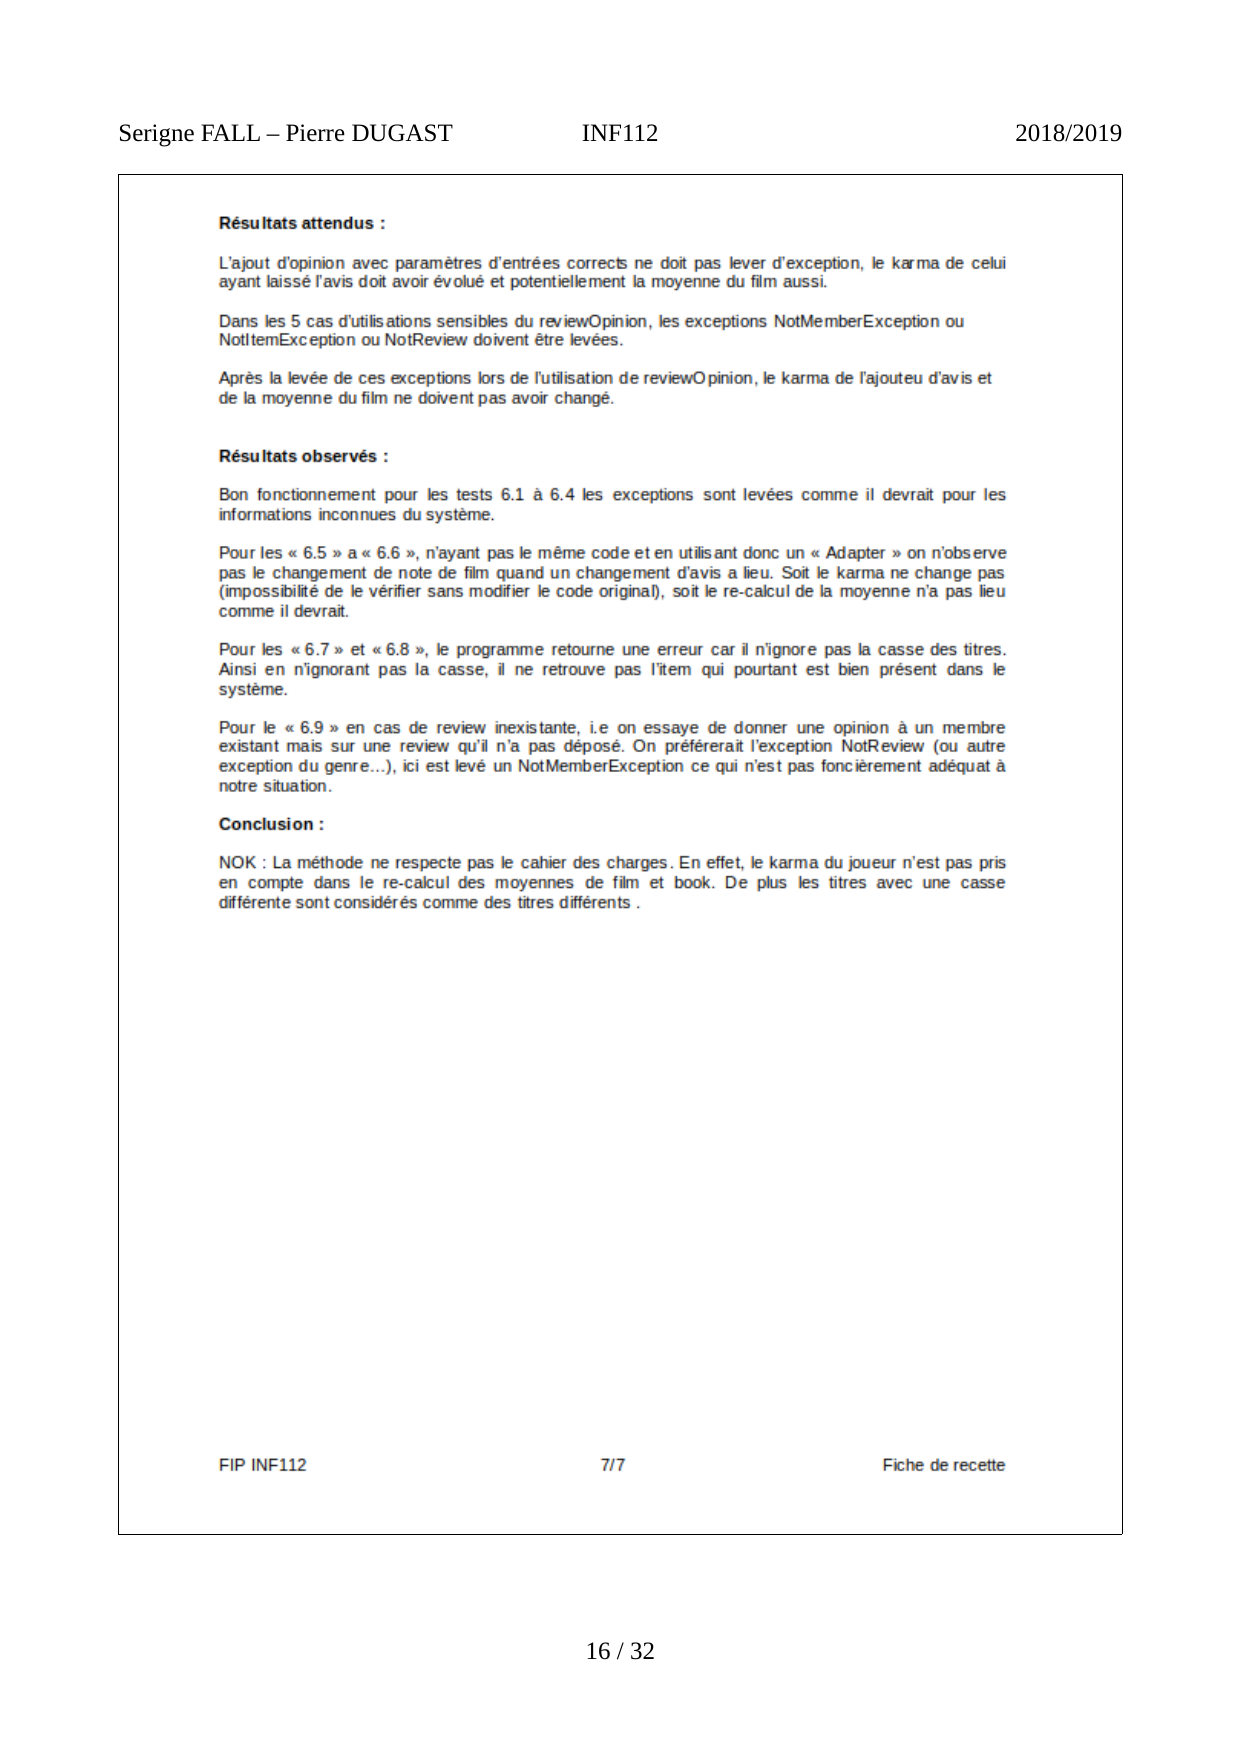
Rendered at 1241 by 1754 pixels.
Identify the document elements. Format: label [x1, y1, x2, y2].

picture [119, 175, 1122, 1534]
